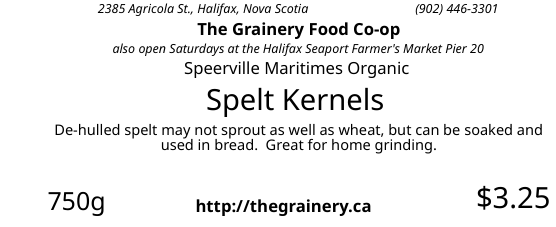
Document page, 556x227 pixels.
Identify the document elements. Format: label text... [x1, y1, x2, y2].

table_header 2385 Agricola St., Halifax, Nova Scotia (902) 446-3301 The Grainery Food Co-op also open Saturdays at the Halifax Seaport Farmer's Market Pier 20 [47, 0, 550, 57]
table_cell $3.25 [415, 175, 550, 217]
table_cell Speerville Maritimes Organic Spelt Kernels De-hulled spelt may not sprout as well as wheat, but can be soaked and used in bread. Great for home grinding. [47, 57, 550, 175]
table_cell 750g [47, 175, 151, 217]
table_cell http://thegrainery.ca [151, 175, 415, 217]
